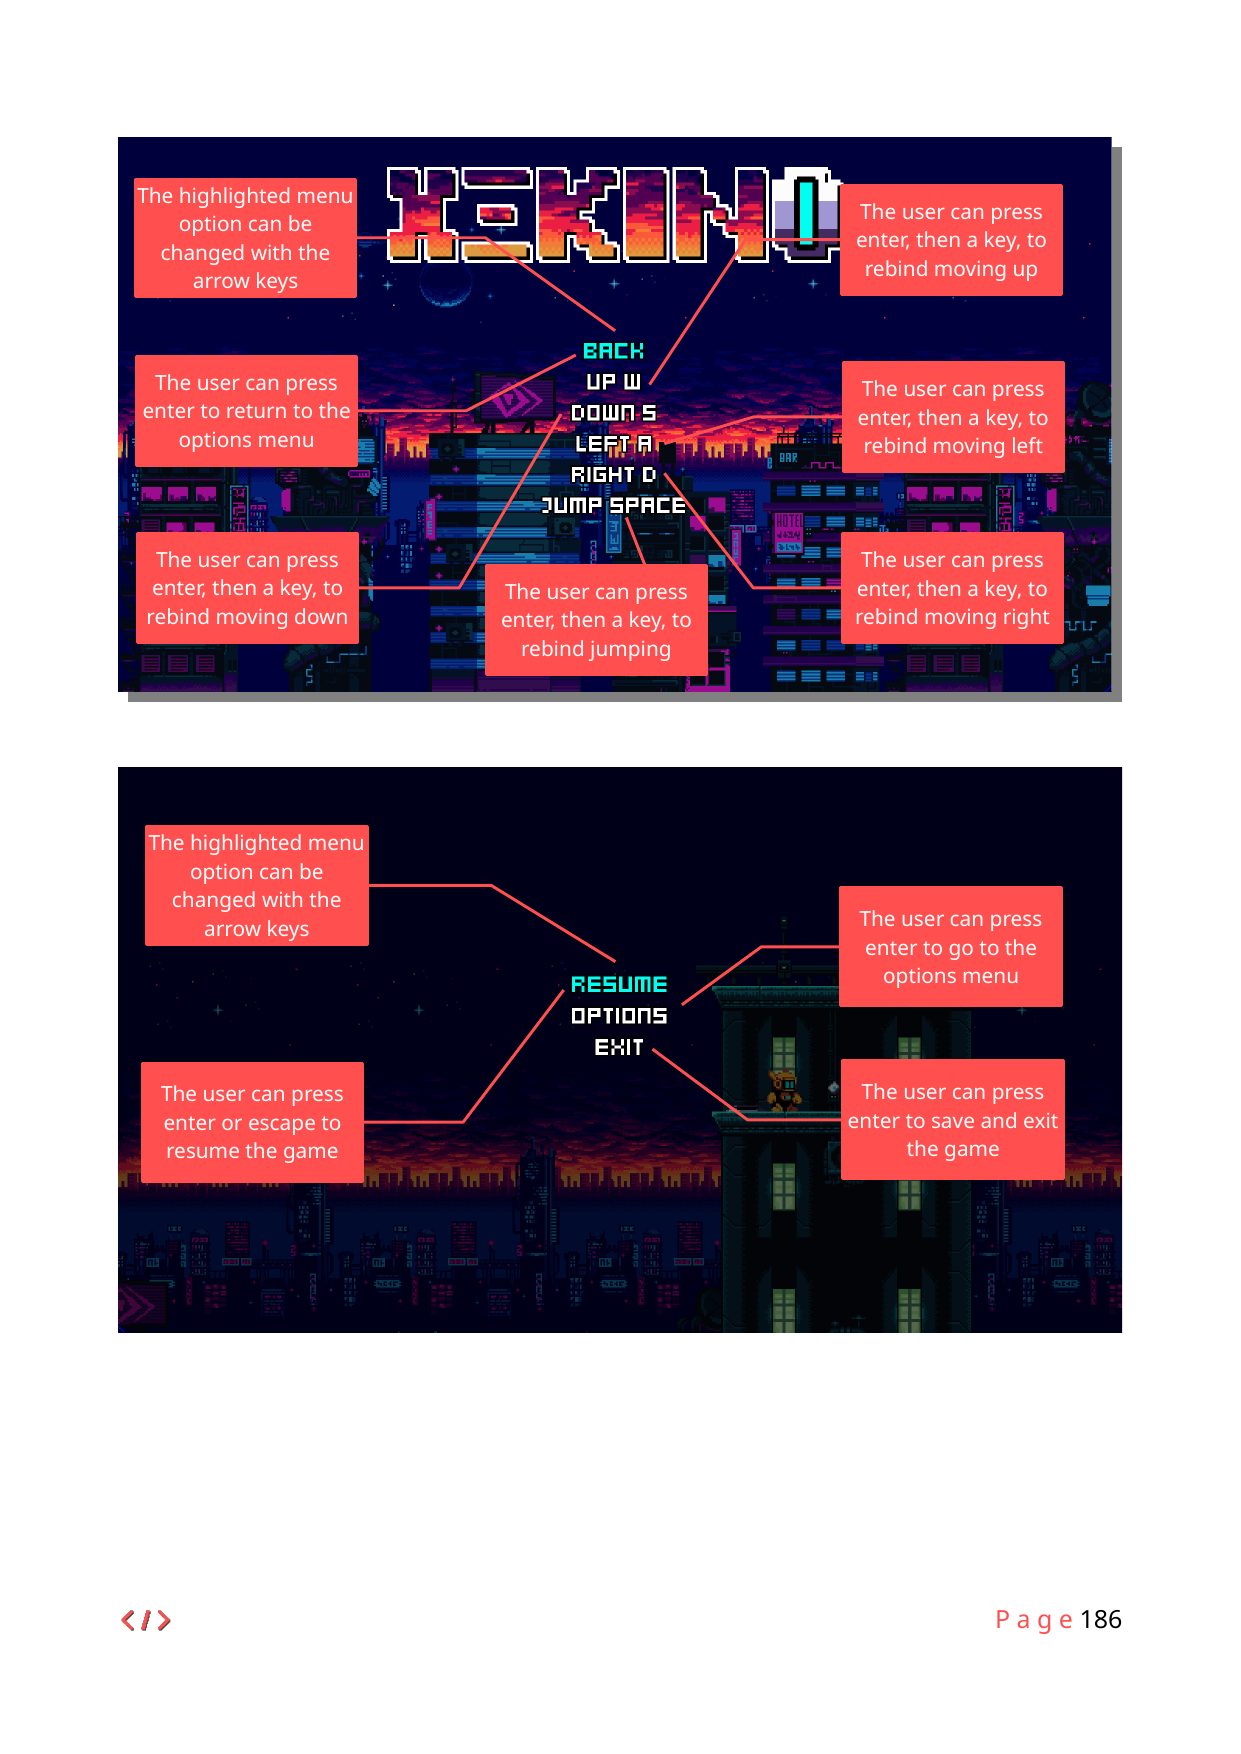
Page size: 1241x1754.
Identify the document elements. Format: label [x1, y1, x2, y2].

picture [118, 767, 1123, 1333]
picture [118, 137, 1112, 692]
picture [116, 1591, 175, 1649]
